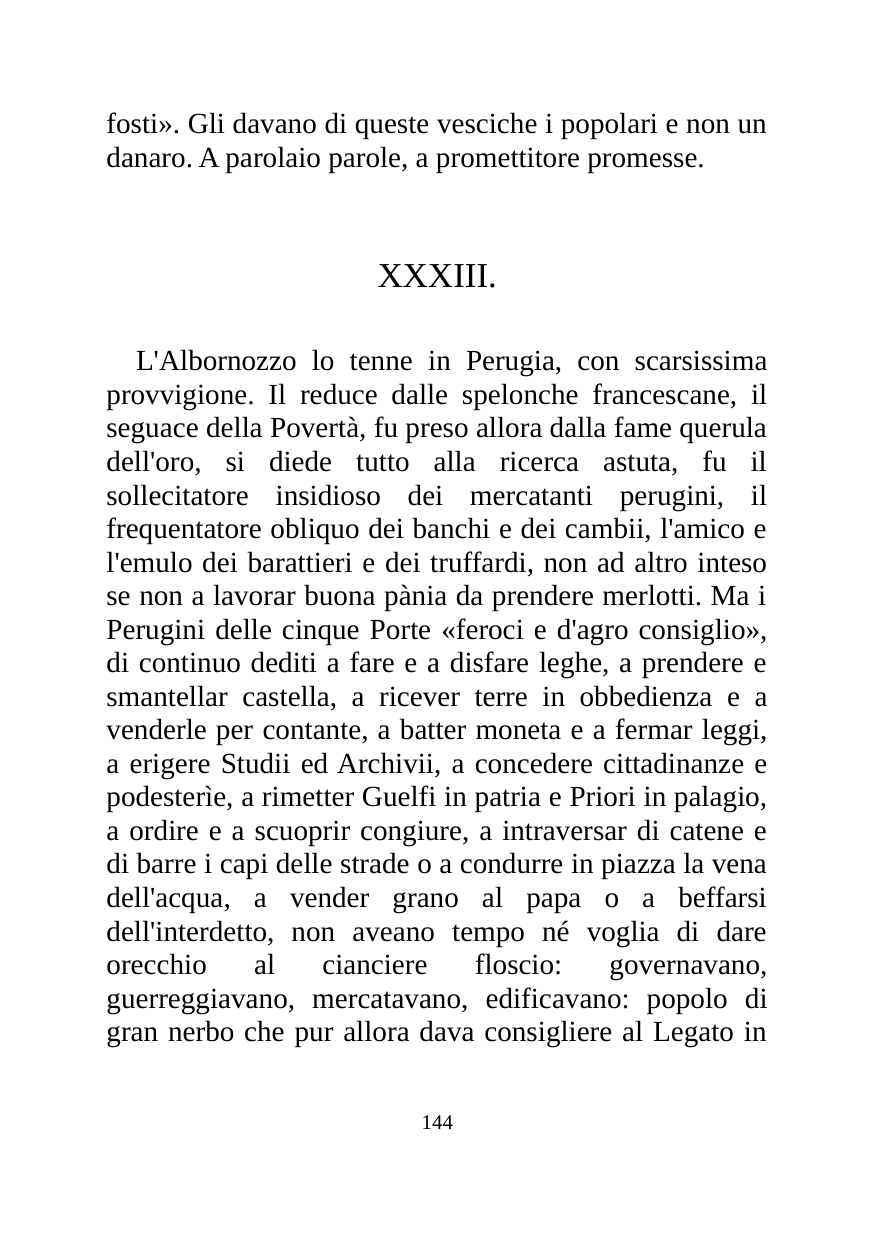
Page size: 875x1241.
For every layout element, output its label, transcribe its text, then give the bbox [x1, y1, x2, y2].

text fosti». Gli davano di queste vesciche i popolari e non un danaro. A parolaio parole, a promettitore promesse. [106, 106, 768, 173]
text L'Albornozzo lo tenne in Perugia, con scarsissima provvigione. Il reduce dalle spelonche francescane, il seguace della Povertà, fu preso allora dalla fame querula dell'oro, si diede tutto alla ricerca astuta, fu il sollecitatore insidioso dei mercatanti perugini, il frequentatore obliquo dei banchi e dei cambii, l'amico e l'emulo dei barattieri e dei truffardi, non ad altro inteso se non a lavorar buona pània da prendere merlotti. Ma i Perugini delle cinque Porte «feroci e d'agro consiglio», di continuo dediti a fare e a disfare leghe, a prendere e smantellar castella, a ricever terre in obbedienza e a venderle per contante, a batter moneta e a fermar leggi, a erigere Studii ed Archivii, a concedere cittadinanze e podesterìe, a rimetter Guelfi in patria e Priori in palagio, a ordire e a scuoprir congiure, a intraversar di catene e di barre i capi delle strade o a condurre in piazza la vena dell'acqua, a vender grano al papa o a beffarsi dell'interdetto, non aveano tempo né voglia di dare orecchio al cianciere floscio: governavano, guerreggiavano, mercatavano, edificavano: popolo di gran nerbo che pur allora dava consigliere al Legato in [106, 343, 768, 1048]
subtitle XXXIII. [106, 254, 768, 295]
